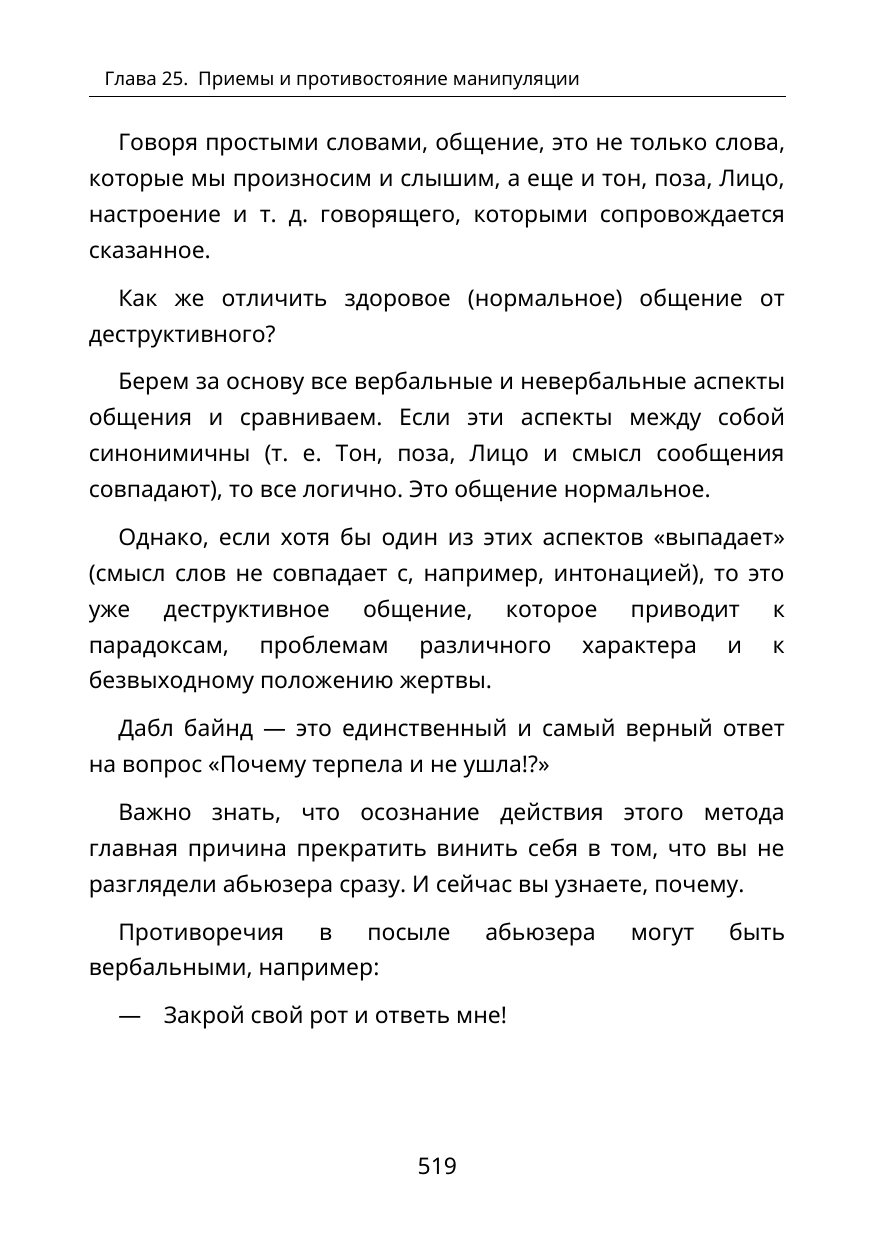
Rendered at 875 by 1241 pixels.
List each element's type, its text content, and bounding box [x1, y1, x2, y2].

text Однако, если хотя бы один из этих аспектов «выпадает» (смысл слов не совпадает с, например, интонацией), то это уже деструктивное общение, которое приводит к парадоксам, проблемам различного характера и к безвыходному положению жертвы. [88, 521, 786, 696]
list Закрой свой рот и ответь мне! [88, 999, 786, 1030]
text Противоречия в посыле абьюзера могут быть вербальными, например: [88, 915, 786, 983]
text Дабл байнд — это единственный и самый верный ответ на вопрос «Почему терпела и не ушла!?» [88, 712, 786, 779]
text Важно знать, что осознание действия этого метода главная причина прекратить винить себя в том, что вы не разглядели абьюзера сразу. И сейчас вы узнаете, почему. [88, 796, 786, 899]
text Берем за основу все вербальные и невербальные аспекты общения и сравниваем. Если эти аспекты между собой синонимичны (т. е. Тон, поза, Лицо и смысл сообщения совпадают), то все логично. Это общение нормальное. [88, 365, 786, 504]
text Говоря простыми словами, общение, это не только слова, которые мы произносим и слышим, а еще и тон, поза, Лицо, настроение и т. д. говорящего, которыми сопровождается сказанное. [88, 126, 786, 265]
text Как же отличить здоровое (нормальное) общение от деструктивного? [88, 282, 786, 349]
